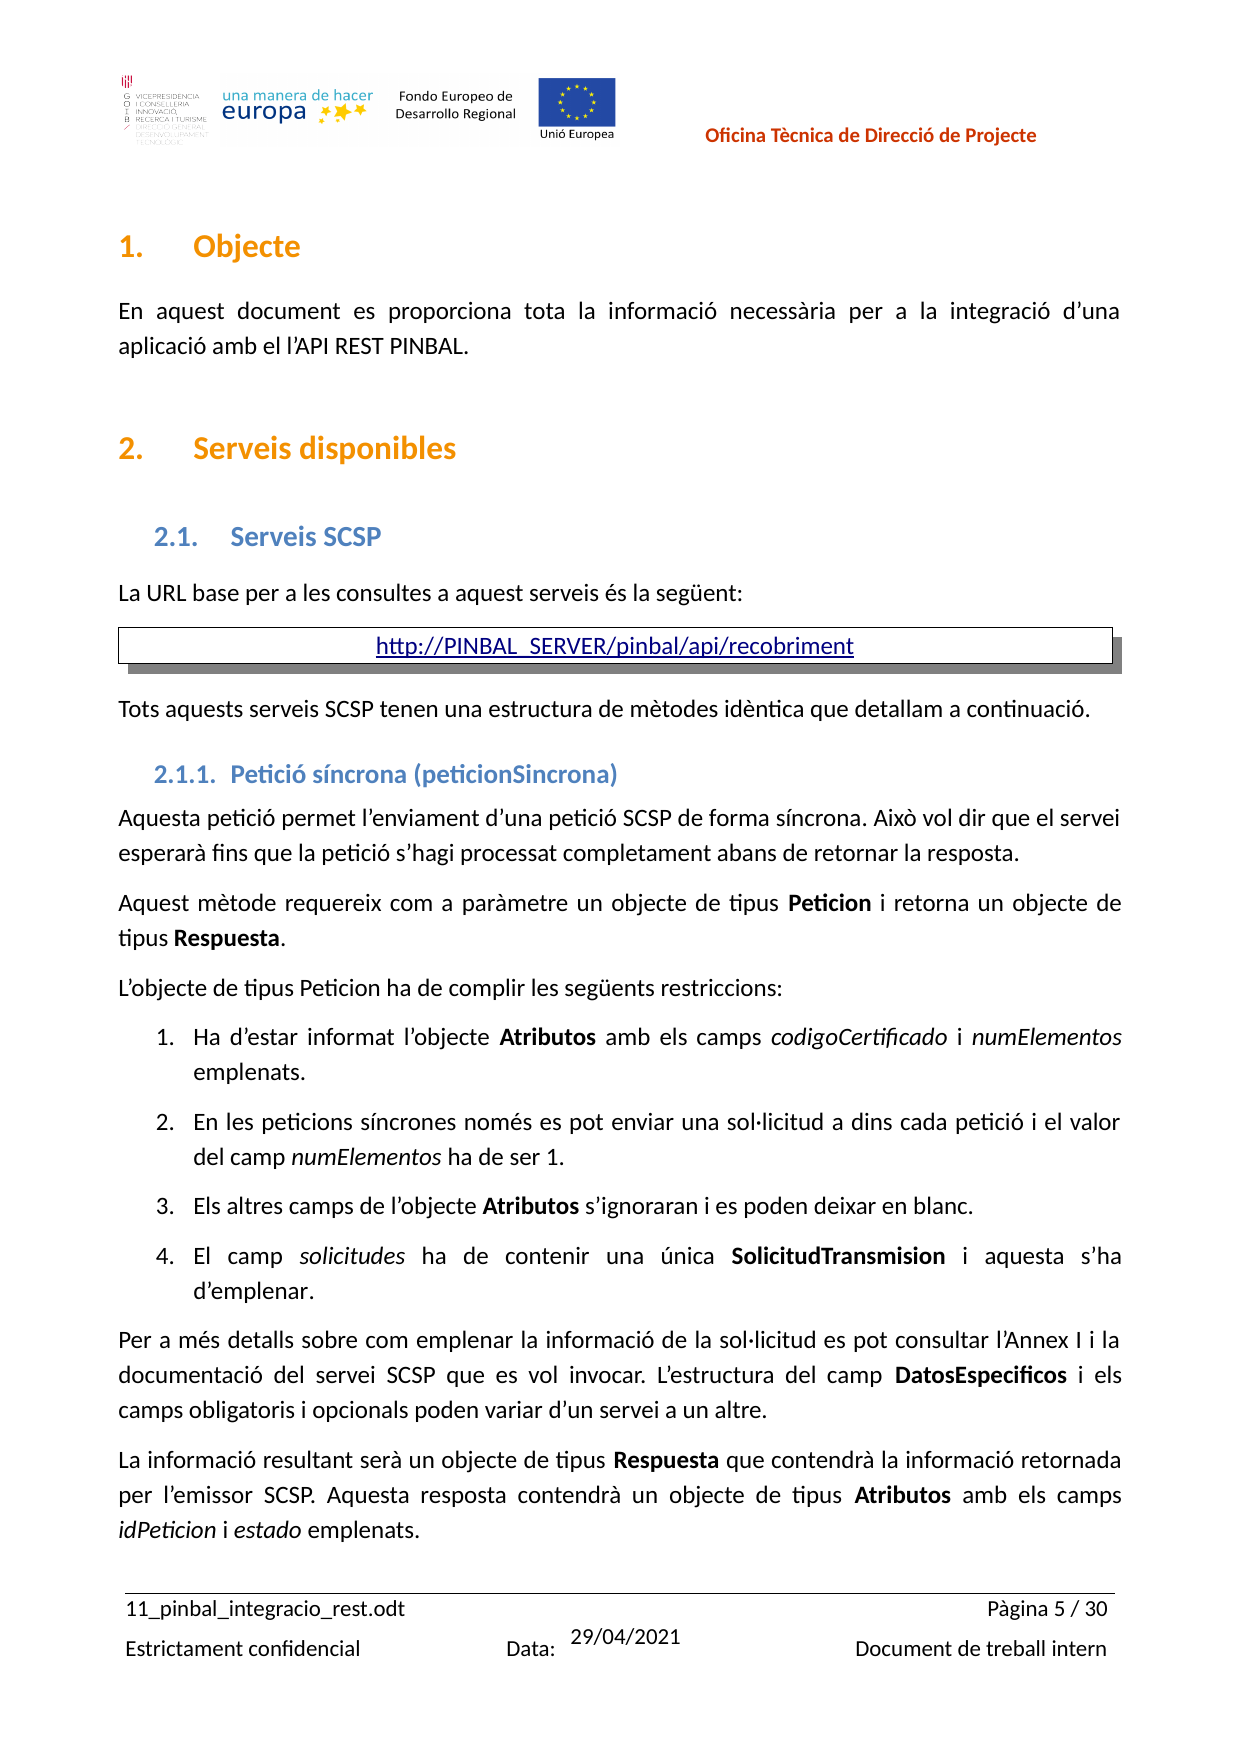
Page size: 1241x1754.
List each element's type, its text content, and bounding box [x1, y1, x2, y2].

text La URL base per a les consultes a aquest serveis és la següent: [118, 577, 1122, 608]
subtitle Petició síncrona (peticionSincrona) [153, 757, 1122, 790]
text Tots aquests serveis SCSP tenen una estructura de mètodes idèntica que detallam a continuació. [118, 693, 1122, 723]
subtitle Objecte [118, 225, 1122, 266]
text L’objecte de tipus Peticion ha de complir les següents restriccions: [118, 972, 1122, 1002]
text Per a més detalls sobre com emplenar la informació de la sol·licitud es pot consultar l’Annex I i la documentació del servei SCSP que es vol invocar. L’estructura del camp DatosEspecificos i els camps obligatoris i opcionals poden variar d’un servei a un altre. [118, 1324, 1122, 1425]
text Aquest mètode requereix com a paràmetre un objecte de tipus Peticion i retorna un objecte de tipus Respuesta. [118, 887, 1122, 953]
text http://PINBAL_SERVER/pinbal/api/recobriment [119, 628, 1112, 663]
text En aquest document es proporciona tota la informació necessària per a la integració d’una aplicació amb el l’API REST PINBAL. [118, 295, 1122, 361]
list En les peticions síncrones només es pot enviar una sol·licitud a dins cada petició i el valor del camp numElementos ha de ser 1. [156, 1106, 1122, 1171]
text La informació resultant serà un objecte de tipus Respuesta que contendrà la informació retornada per l’emissor SCSP. Aquesta resposta contendrà un objecte de tipus Atributos amb els camps idPeticion i estado emplenats. [118, 1444, 1122, 1545]
list Ha d’estar informat l’objecte Atributos amb els camps codigoCertificado i numElementos emplenats. [156, 1021, 1122, 1087]
list Els altres camps de l’objecte Atributos s’ignoraran i es poden deixar en blanc. [156, 1190, 1122, 1221]
picture [118, 73, 213, 147]
list El camp solicitudes ha de contenir una única SolicitudTransmision i aquesta s’ha d’emplenar. [156, 1240, 1122, 1306]
picture [219, 73, 621, 147]
subtitle Serveis disponibles [118, 427, 1122, 468]
subtitle Serveis SCSP [153, 518, 1122, 553]
text Aquesta petició permet l’enviament d’una petició SCSP de forma síncrona. Això vol dir que el servei esperarà fins que la petició s’hagi processat completament abans de retornar la resposta. [118, 802, 1122, 868]
